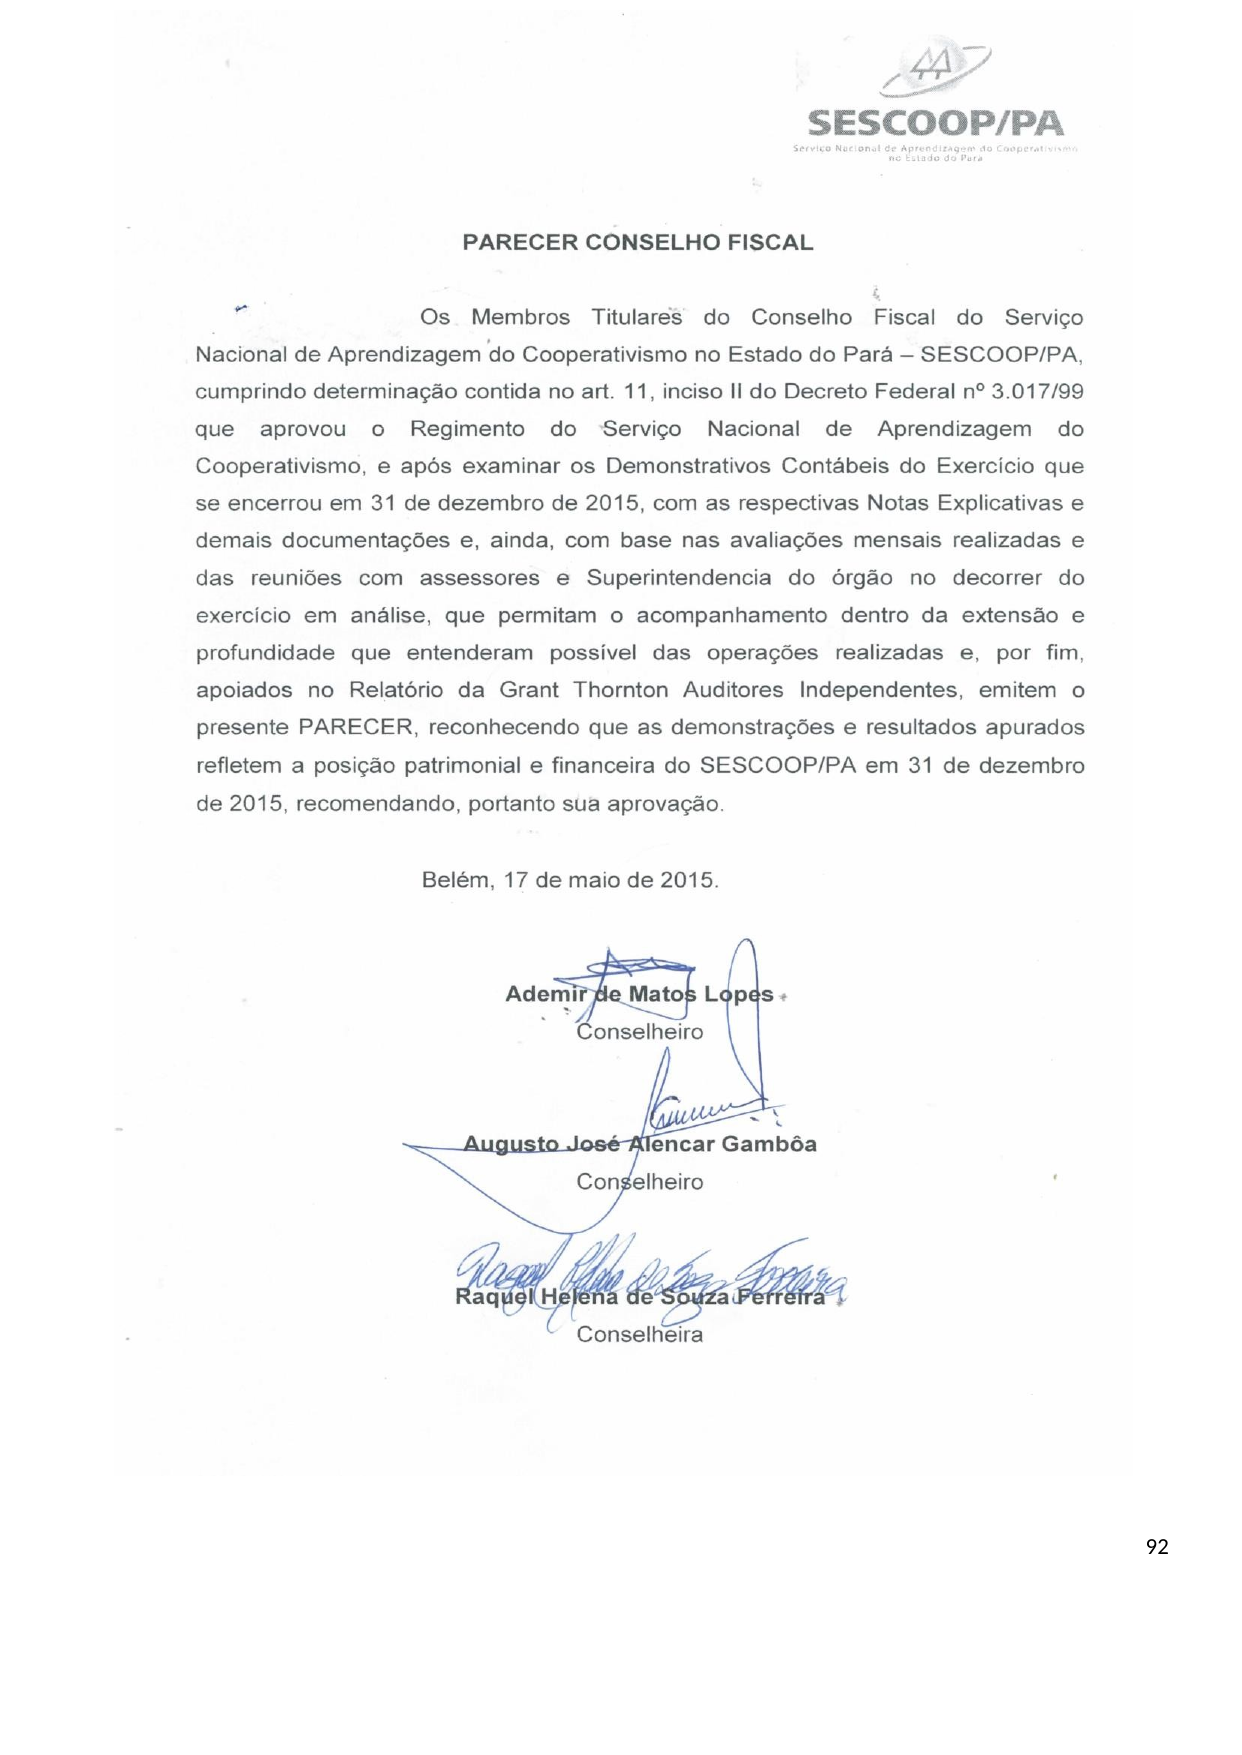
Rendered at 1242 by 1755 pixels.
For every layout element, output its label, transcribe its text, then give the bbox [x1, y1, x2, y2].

text 92 [102, 1532, 1169, 1561]
